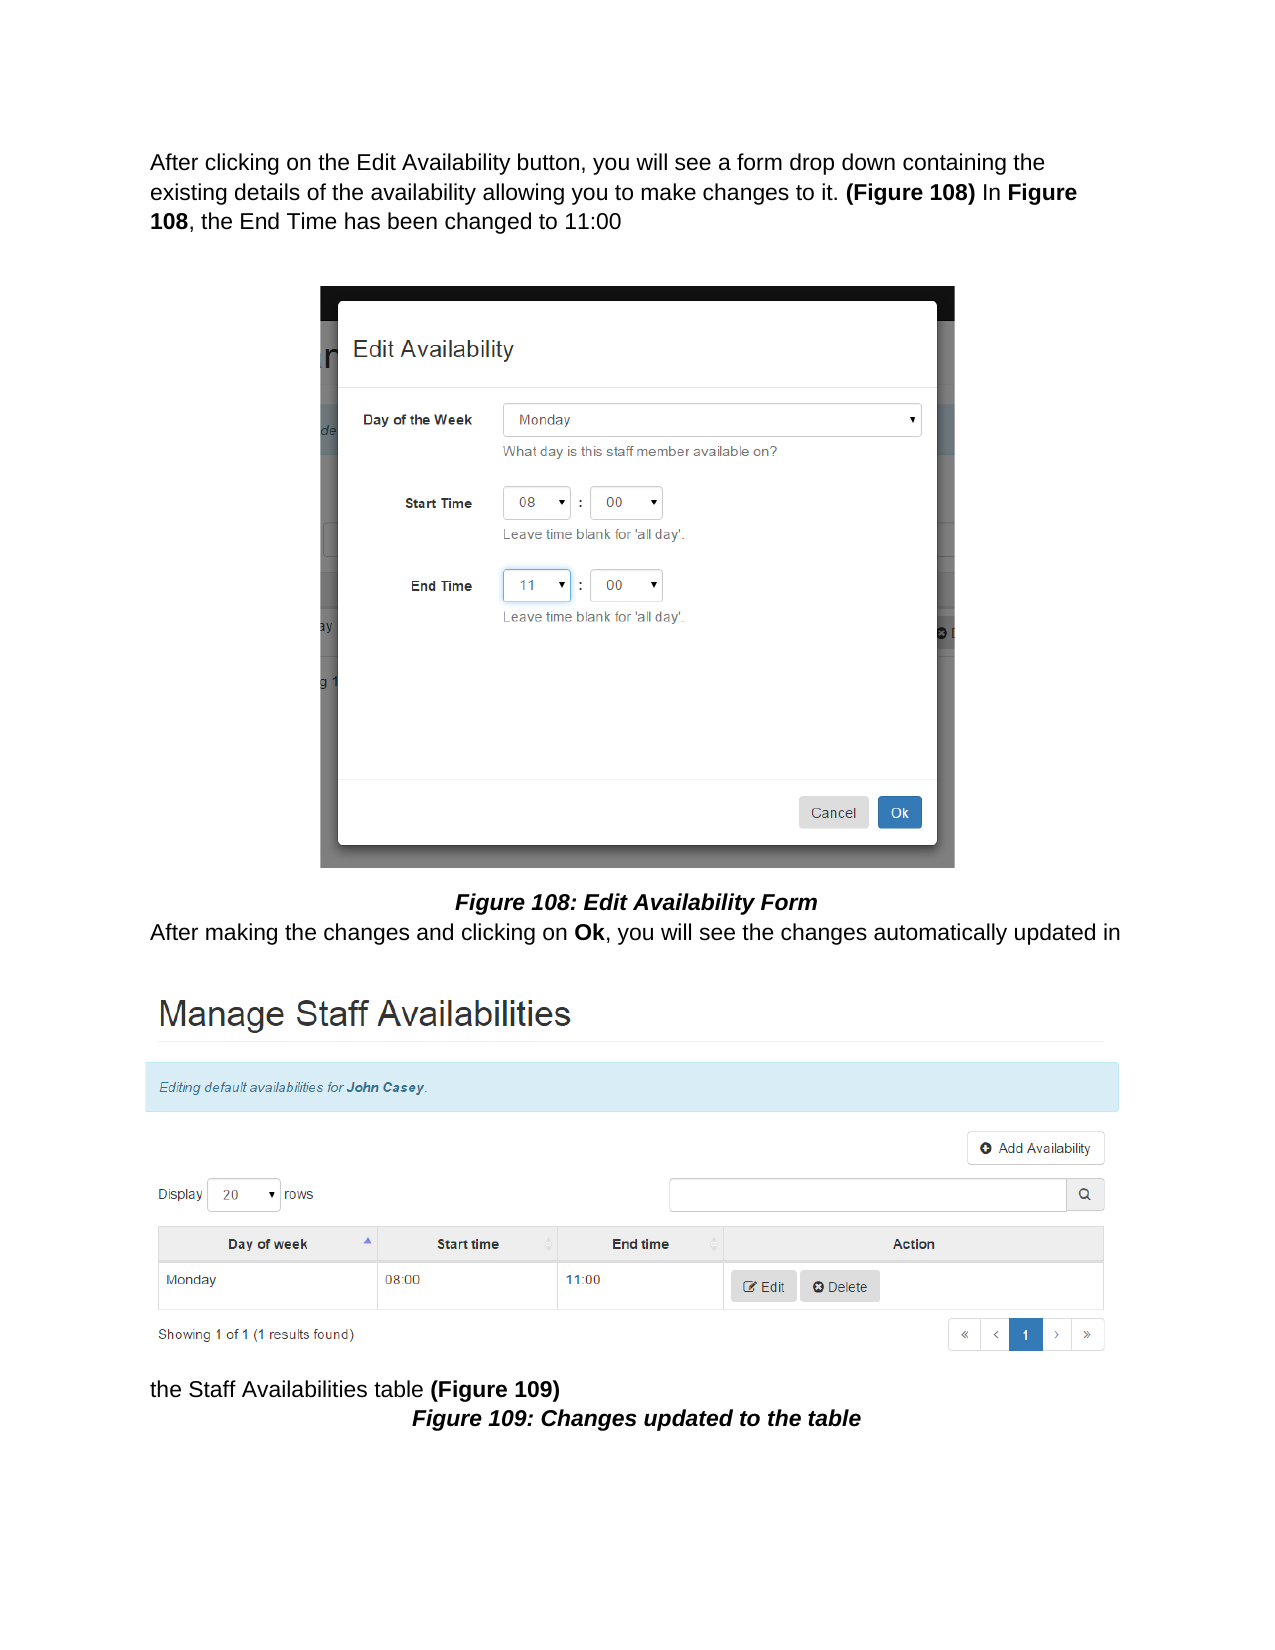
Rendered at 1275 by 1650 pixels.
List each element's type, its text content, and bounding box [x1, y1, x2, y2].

text After clicking on the Edit Availability button, you will see a form drop down containing the existing details of the availability allowing you to make changes to it. (Figure 108) In Figure 108, the End Time has been changed to 11:00 [150, 150, 1125, 234]
picture [145, 989, 1121, 1358]
picture [320, 286, 955, 868]
text Figure 109: Changes updated to the table [150, 1406, 1125, 1432]
text Figure 108: Edit Availability Form [150, 890, 1125, 916]
text After making the changes and clicking on Ok, you will see the changes automatically updated in the Staff Availabilities table (Figure 109) [150, 919, 1125, 1402]
